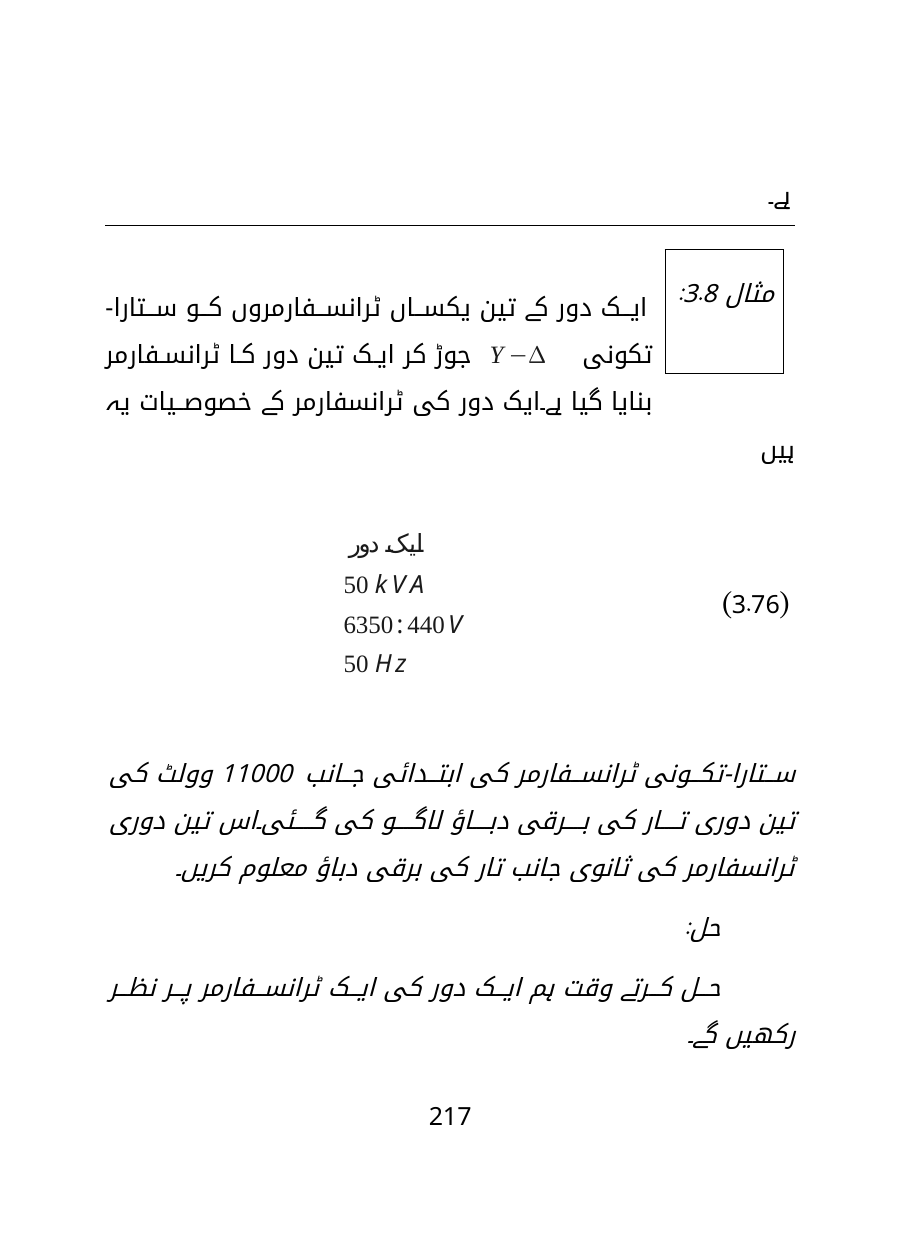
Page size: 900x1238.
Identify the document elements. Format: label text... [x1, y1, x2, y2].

text حل کرتے وقت ہم ایک دور کی ایک ٹرانسفارمر پر نظر رکھیں گے۔ [105, 964, 795, 1059]
text حل: [105, 904, 795, 952]
text ایک دور کے تین یکساں ٹرانسفارمروں کو ستارا-تکونی جوڑ کر ایک تین دور کا ٹرانسفارمر بنایا گیا ہے۔ایک دور کی ٹرانسفارمر کے خصوصیات یہ ہیں [105, 284, 795, 473]
text ستارا-تکونی ٹرانسفارمر کی ابتدائی جانب 11000 وولٹ کی تین دوری تار کی برقی دباؤ لاگو کی گئی۔اس تین دوری ٹرانسفارمر کی ثانوی جانب تار کی برقی دباؤ معلوم کریں۔ [105, 750, 795, 892]
text ہے۔ [105, 168, 795, 225]
table_header [105, 520, 696, 703]
text مثال 3.8: [673, 271, 774, 318]
table_header (3.76) [696, 520, 795, 703]
